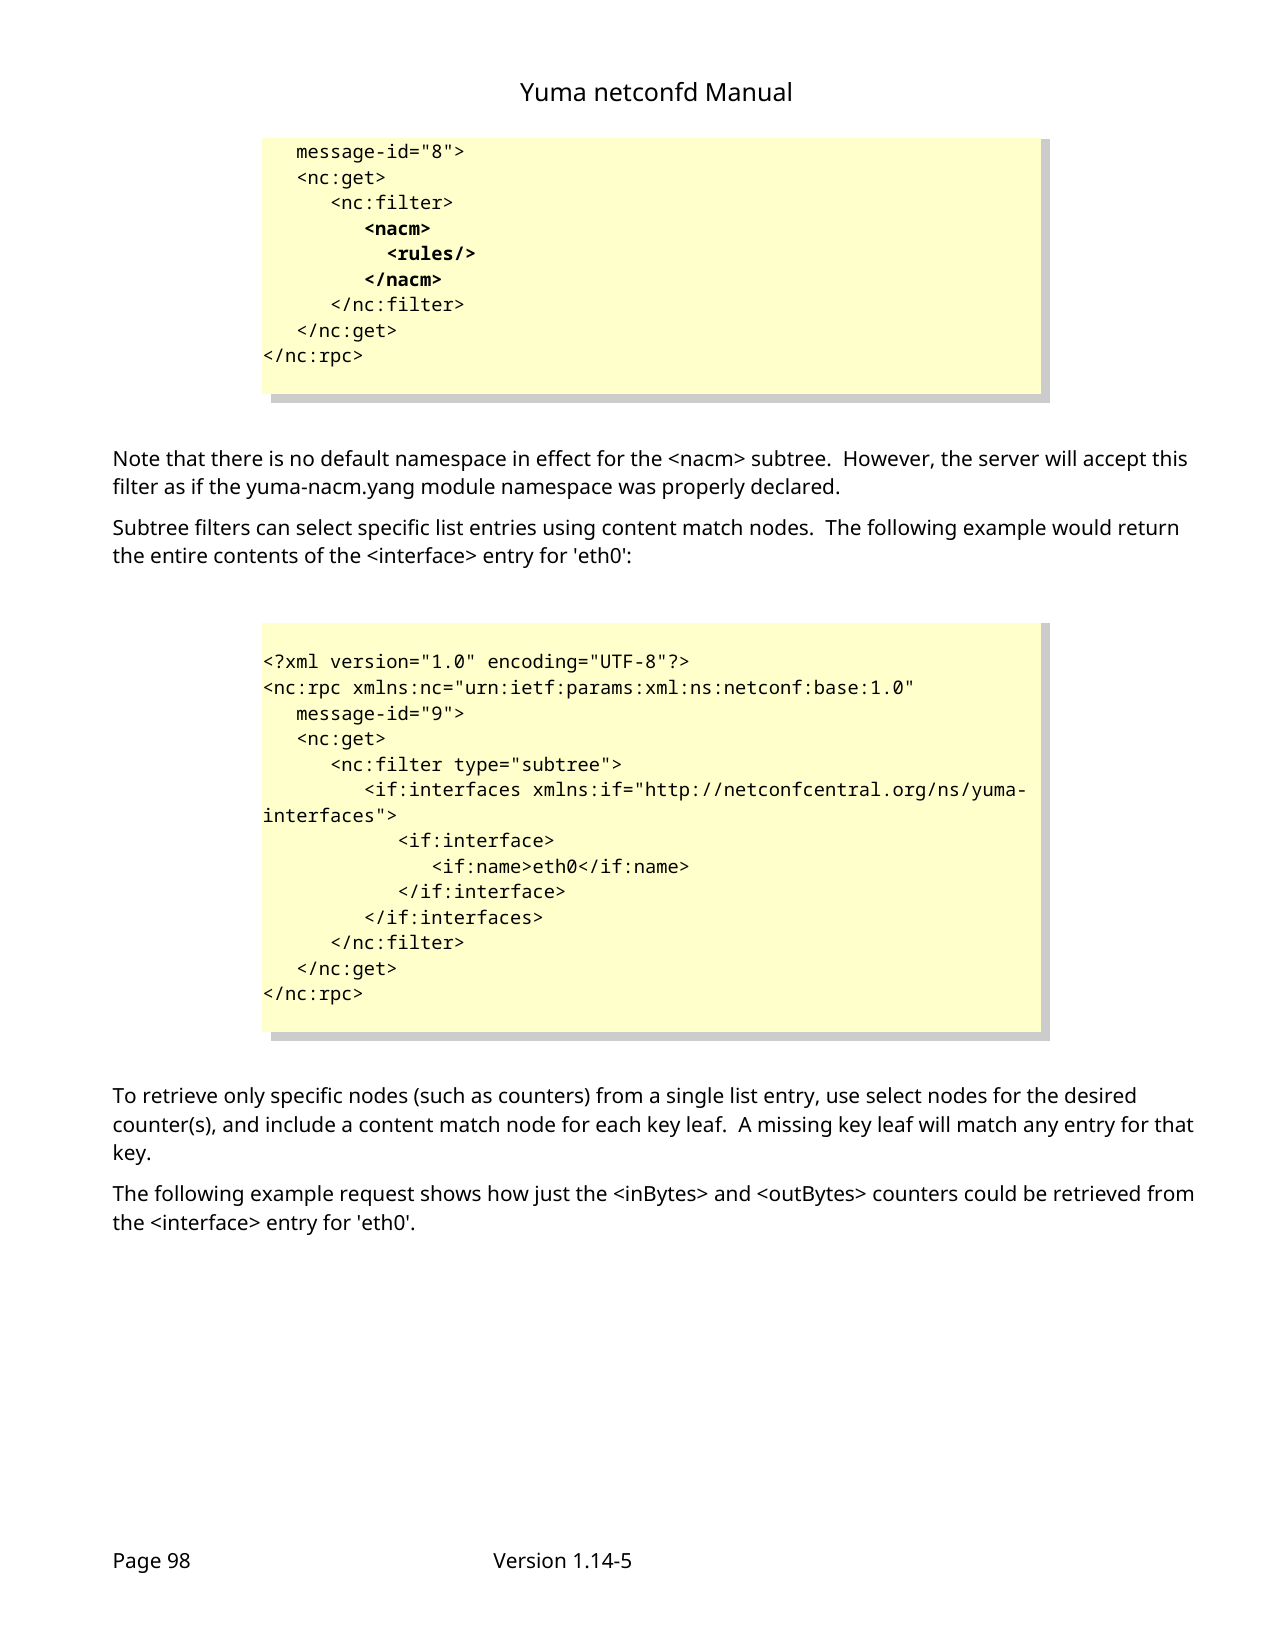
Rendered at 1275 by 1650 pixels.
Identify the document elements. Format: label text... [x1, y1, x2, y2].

text </nc:rpc> [262, 343, 1041, 368]
text <nacm> [262, 215, 1041, 241]
text </if:interfaces> [262, 904, 1041, 929]
text <nc:get> [262, 725, 1041, 751]
text To retrieve only specific nodes (such as counters) from a single list entry, use select nodes for the desired counter(s), and include a content match node for each key leaf. A missing key leaf will match any entry for that key. [112, 1082, 1200, 1167]
text <if:interface> [262, 827, 1041, 853]
text </nc:filter> [262, 929, 1041, 955]
text <nc:filter> [262, 189, 1041, 215]
text <if:name>eth0</if:name> [262, 853, 1041, 878]
text message-id="9"> [262, 700, 1041, 725]
text </nacm> [262, 266, 1041, 292]
text <?xml version="1.0" encoding="UTF-8"?> [262, 649, 1041, 674]
text </nc:rpc> [262, 981, 1041, 1006]
text message-id="8"> [262, 138, 1041, 164]
text <rules/> [262, 241, 1041, 266]
text <nc:get> [262, 164, 1041, 189]
text </nc:get> [262, 317, 1041, 343]
text Note that there is no default namespace in effect for the <nacm> subtree. However, the server will accept this filter as if the yuma-nacm.yang module namespace was properly declared. [112, 444, 1200, 501]
text <if:interfaces xmlns:if="http://netconfcentral.org/ns/yuma-interfaces"> [262, 776, 1041, 827]
text Subtree filters can select specific list entries using content match nodes. The following example would return the entire contents of the <interface> entry for 'eth0': [112, 513, 1200, 570]
text <nc:filter type="subtree"> [262, 751, 1041, 776]
text The following example request shows how just the <inBytes> and <outBytes> counters could be retrieved from the <interface> entry for 'eth0'. [112, 1179, 1200, 1236]
text </nc:get> [262, 955, 1041, 981]
text </if:interface> [262, 878, 1041, 904]
text </nc:filter> [262, 292, 1041, 317]
text <nc:rpc xmlns:nc="urn:ietf:params:xml:ns:netconf:base:1.0" [262, 674, 1041, 700]
